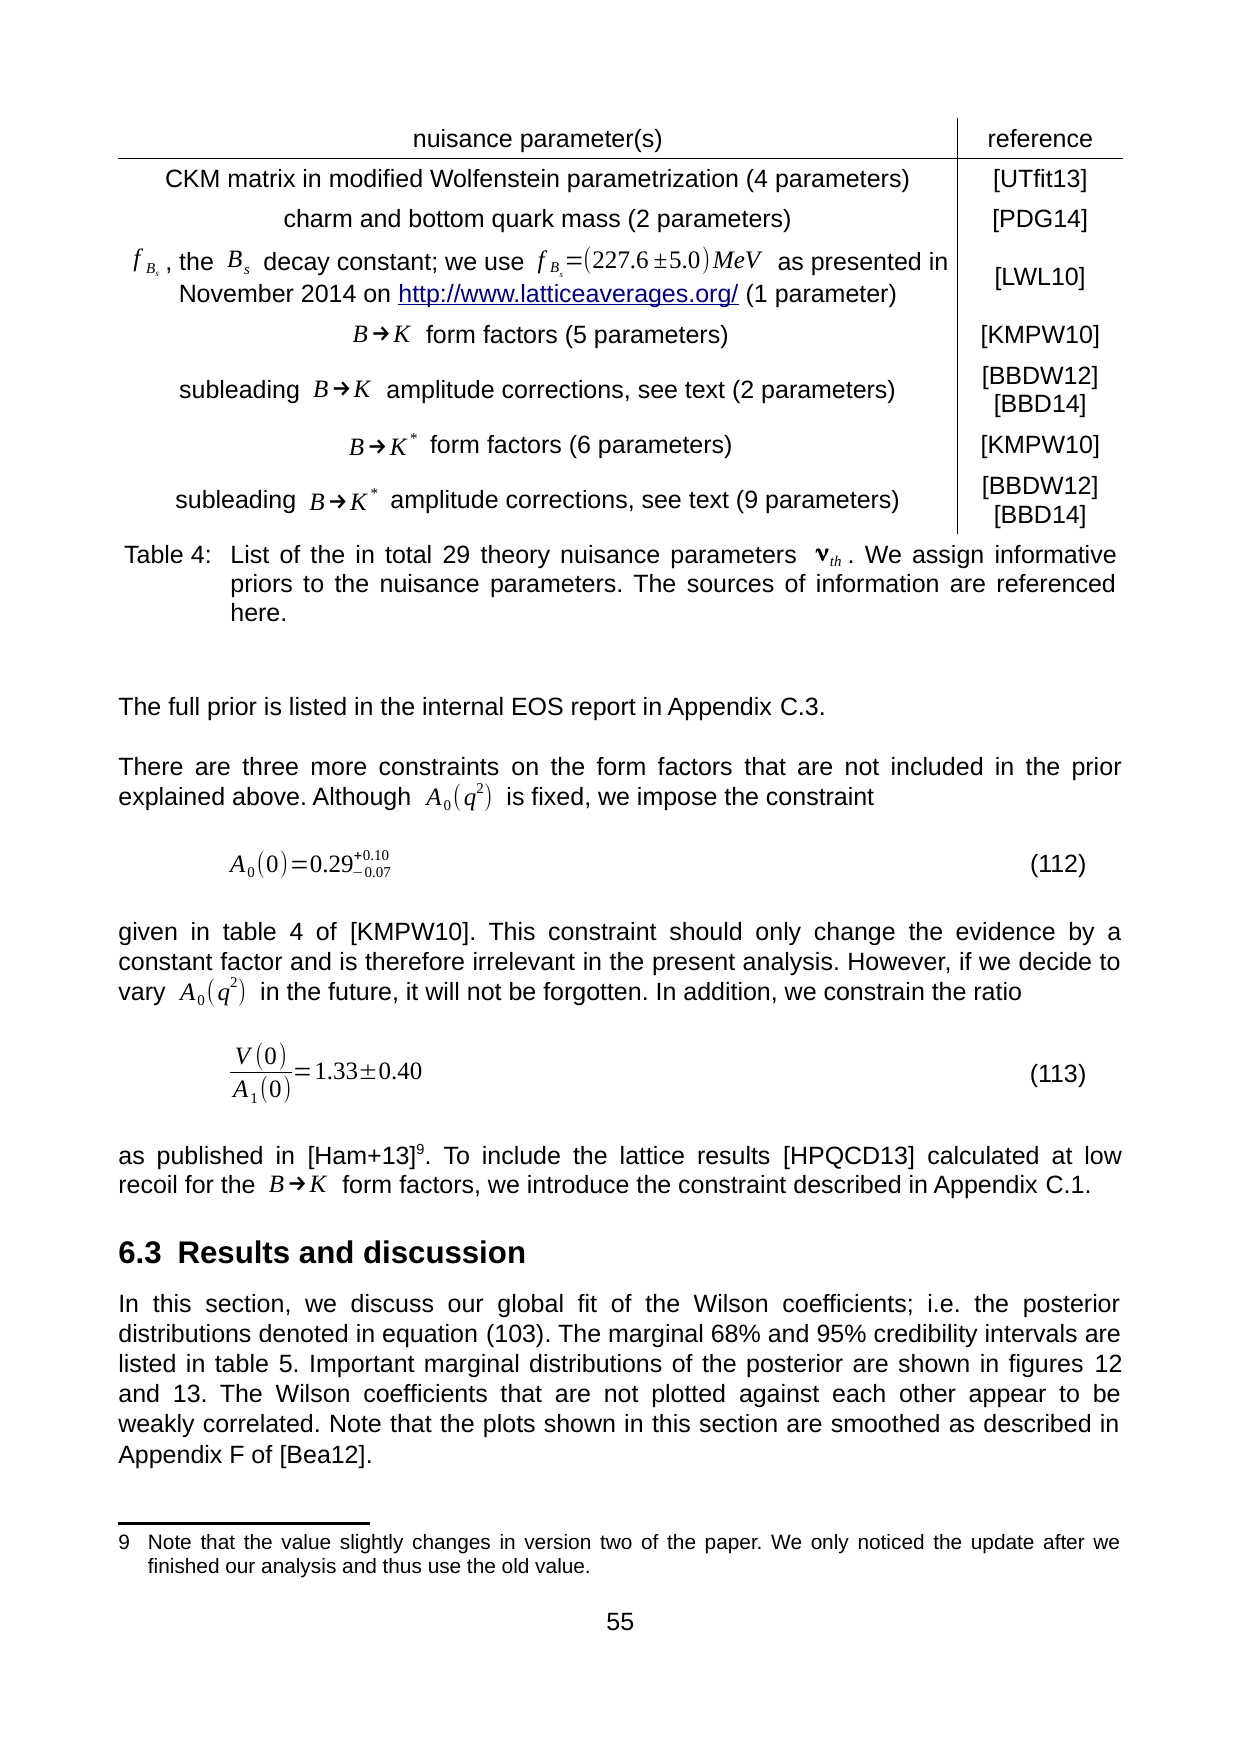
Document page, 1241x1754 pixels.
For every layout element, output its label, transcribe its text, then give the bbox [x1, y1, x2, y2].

table_cell [UTfit13] [958, 159, 1123, 199]
table_cell form factors (5 parameters) [118, 313, 957, 355]
table_cell form factors (6 parameters) [118, 424, 957, 465]
table_header [216, 1035, 1024, 1112]
table_cell subleading amplitude corrections, see text (2 parameters) [118, 355, 957, 424]
text as published in [Ham+13]. To include the lattice results [HPQCD13] calculated at low recoil for the form factors, we introduce the constraint described in Appendix C.1. [118, 1141, 1122, 1198]
text given in table 4 of [KMPW10]. This constraint should only change the evidence by a constant factor and is therefore irrelevant in the present analysis. However, if we decide to vary in the future, it will not be forgotten. In addition, we constrain the ratio [118, 916, 1122, 1006]
table_header (112) [1024, 841, 1123, 887]
text Note that the value slightly changes in version two of the paper. We only noticed the update after we finished our analysis and thus use the old value. [118, 1530, 1122, 1578]
table_header nuisance parameter(s) [118, 118, 957, 158]
text The full prior is listed in the internal EOS report in Appendix C.3. [118, 692, 1122, 722]
table_cell [LWL10] [958, 239, 1123, 313]
table_cell [PDG14] [958, 199, 1123, 239]
table_header (113) [1024, 1035, 1123, 1112]
text In this section, we discuss our global fit of the Wilson coefficients; i.e. the posterior distributions denoted in equation (103). The marginal 68% and 95% credibility intervals are listed in table 5. Important marginal distributions of the posterior are shown in figures 12 and 13. The Wilson coefficients that are not plotted against each other appear to be weakly correlated. Note that the plots shown in this section are smoothed as described in Appendix F of [Bea12]. [118, 1288, 1122, 1469]
table_cell [BBDW12] [BBD14] [958, 465, 1123, 534]
table_cell [BBDW12] [BBD14] [958, 355, 1123, 424]
table_header [118, 1035, 216, 1112]
table_cell CKM matrix in modified Wolfenstein parametrization (4 parameters) [118, 159, 957, 199]
table_cell charm and bottom quark mass (2 parameters) [118, 199, 957, 239]
table_cell subleading amplitude corrections, see text (9 parameters) [118, 465, 957, 534]
table_header [118, 841, 217, 887]
table_header reference [958, 118, 1123, 158]
subtitle Results and discussion [118, 1234, 1122, 1270]
table_cell [KMPW10] [958, 424, 1123, 465]
table_header [217, 841, 1024, 887]
table_cell Table 4: List of the in total 29 theory nuisance parameters . We assign informative priors to the nuisance parameters. The sources of information are referenced here. [118, 534, 1123, 692]
text There are three more constraints on the form factors that are not included in the prior explained above. Although is fixed, we impose the constraint [118, 752, 1122, 812]
table_cell , the decay constant; we use as presented in November 2014 on http://www.latticeaverages.org/ (1 parameter) [118, 239, 957, 313]
table_cell [KMPW10] [958, 313, 1123, 355]
